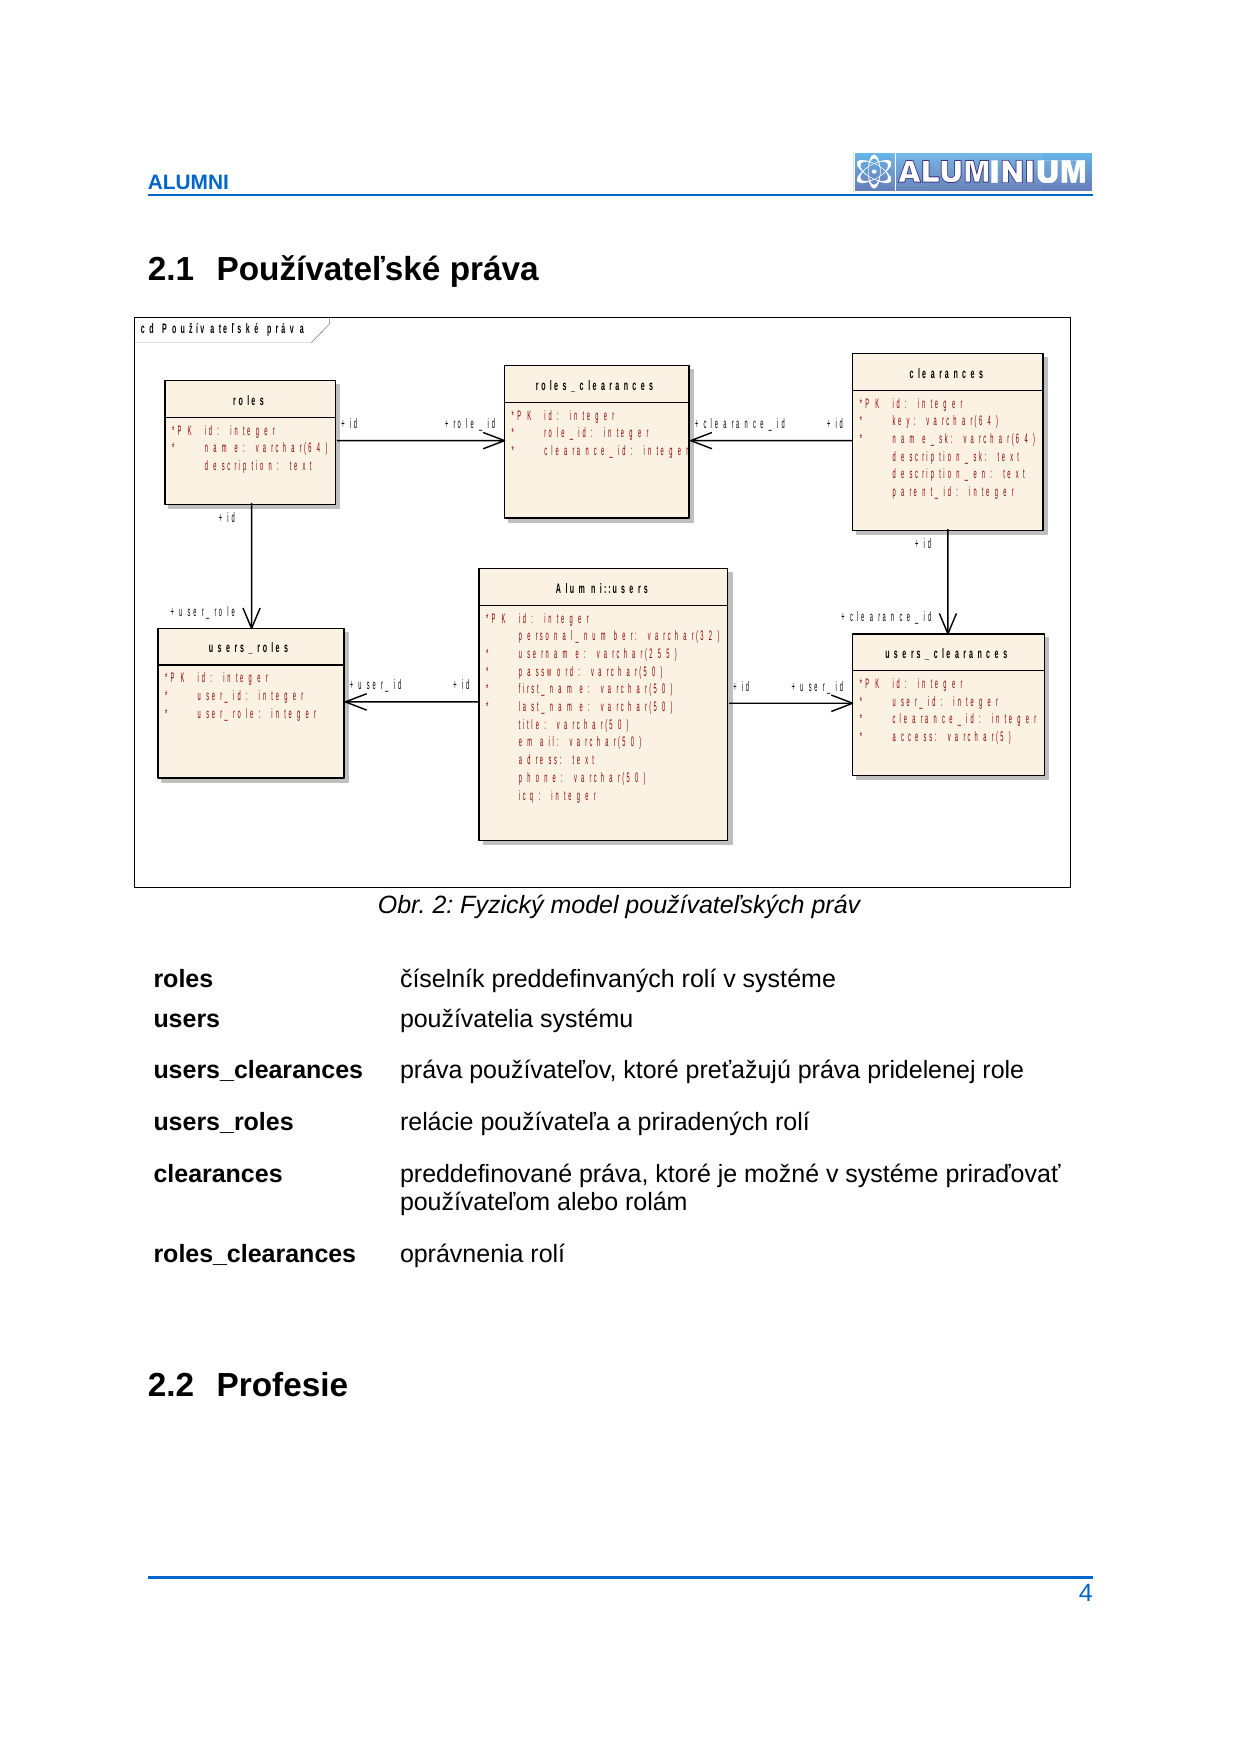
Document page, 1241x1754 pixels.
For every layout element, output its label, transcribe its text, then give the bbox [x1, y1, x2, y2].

table_cell oprávnenia rolí [394, 1234, 1093, 1286]
subtitle Profesie [148, 1367, 1093, 1404]
table_cell users_clearances [148, 1051, 394, 1102]
table_cell roles_clearances [148, 1234, 394, 1286]
table_header roles [148, 959, 394, 999]
table_cell users [148, 999, 394, 1051]
table_cell práva používateľov, ktoré preťažujú práva pridelenej role [394, 1051, 1093, 1102]
table_cell používatelia systému [394, 999, 1093, 1051]
table_cell preddefinované práva, ktoré je možné v systéme priraďovať používateľom alebo rolám [394, 1154, 1093, 1234]
subtitle Používateľské práva [148, 250, 1093, 288]
text Obr. 2: Fyzický model používateľských práv [129, 313, 1111, 919]
table_cell users_roles [148, 1103, 394, 1154]
table_cell relácie používateľa a priradených rolí [394, 1103, 1093, 1154]
table_header číselník preddefinvaných rolí v systéme [394, 959, 1093, 999]
table_cell clearances [148, 1154, 394, 1234]
